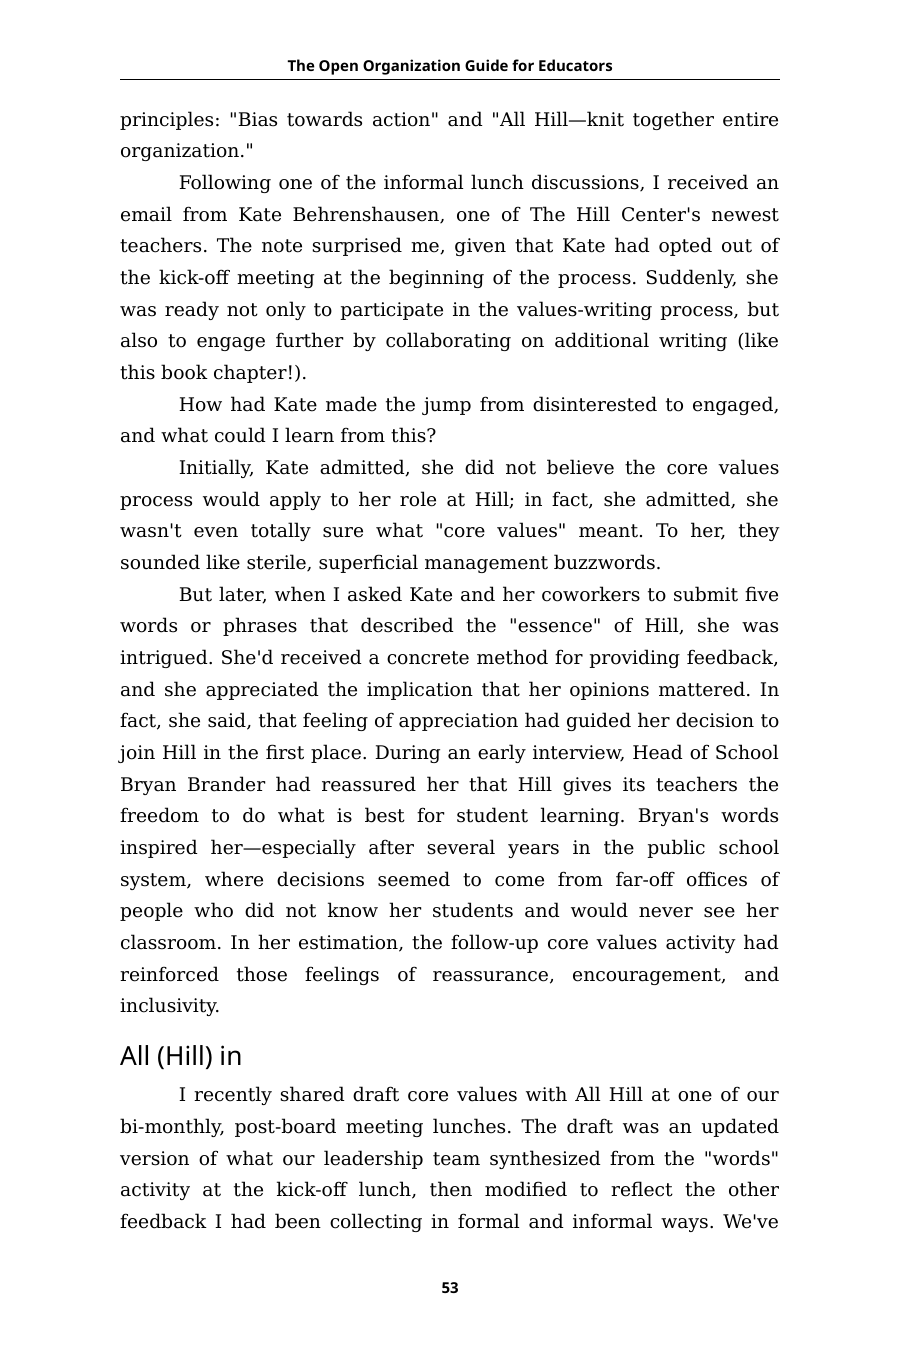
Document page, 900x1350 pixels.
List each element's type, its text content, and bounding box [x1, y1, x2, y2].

text Initially, Kate admitted, she did not believe the core values process would apply to her role at Hill; in fact, she admitted, she wasn't even totally sure what "core values" meant. To her, they sounded like sterile, superficial management buzzwords. [120, 457, 780, 574]
text But later, when I asked Kate and her coworkers to submit five words or phrases that described the "essence" of Hill, she was intrigued. She'd received a concrete method for providing feedback, and she appreciated the implication that her opinions mattered. In fact, she said, that feeling of appreciation had guided her decision to join Hill in the first place. During an early interview, Head of School Bryan Brander had reassured her that Hill gives its teachers the freedom to do what is best for student learning. Bryan's words inspired her—especially after several years in the public school system, where decisions seemed to come from far-off offices of people who did not know her students and would never see her classroom. In her estimation, the follow-up core values activity had reinforced those feelings of reassurance, encouragement, and inclusivity. [120, 584, 780, 1017]
text I recently shared draft core values with All Hill at one of our bi-monthly, post-board meeting lunches. The draft was an updated version of what our leadership team synthesized from the "words" activity at the kick-off lunch, then modified to reflect the other feedback I had been collecting in formal and informal ways. We've [120, 1084, 780, 1233]
text Following one of the informal lunch discussions, I received an email from Kate Behrenshausen, one of The Hill Center's newest teachers. The note surprised me, given that Kate had opted out of the kick-off meeting at the beginning of the process. Suddenly, she was ready not only to participate in the values-writing process, but also to engage further by collaborating on additional writing (like this book chapter!). [120, 172, 780, 384]
text How had Kate made the jump from disinterested to engaged, and what could I learn from this? [120, 394, 780, 447]
subtitle All (Hill) in [120, 1042, 780, 1072]
text principles: "Bias towards action" and "All Hill—knit together entire organization." [120, 109, 780, 162]
